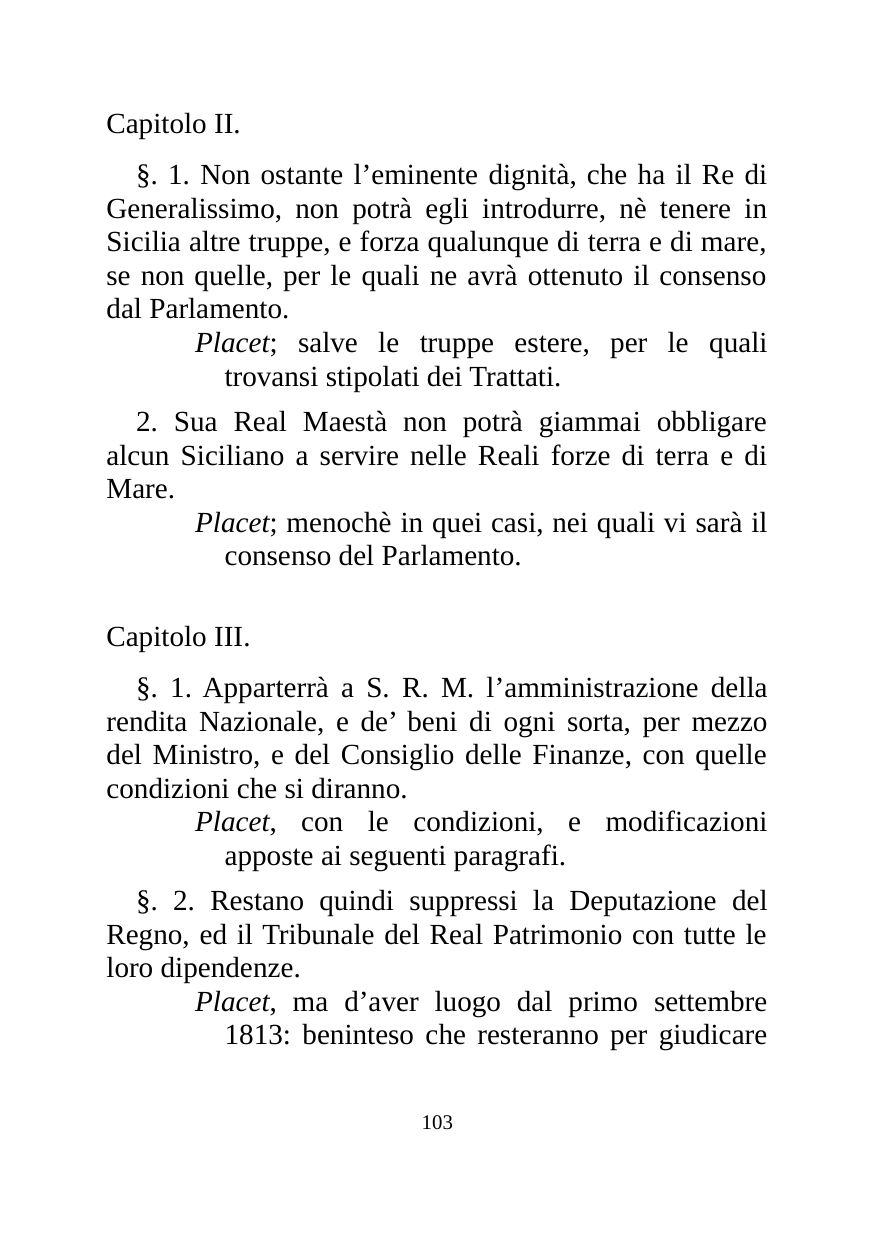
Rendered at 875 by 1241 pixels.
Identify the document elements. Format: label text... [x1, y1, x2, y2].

text §. 2. Restano quindi suppressi la Deputazione del Regno, ed il Tribunale del Real Patrimonio con tutte le loro dipendenze. [106, 883, 768, 984]
text Placet, ma d’aver luogo dal primo settembre 1813: beninteso che resteranno per giudicare [195, 984, 768, 1051]
text 2. Sua Real Maestà non potrà giammai obbligare alcun Siciliano a servire nelle Reali forze di terra e di Mare. [106, 404, 768, 505]
text §. 1. Apparterrà a S. R. M. l’amministrazione della rendita Nazionale, e de’ beni di ogni sorta, per mezzo del Ministro, e del Consiglio delle Finanze, con quelle condizioni che si diranno. [106, 670, 768, 804]
text Placet; salve le truppe estere, per le quali trovansi stipolati dei Trattati. [195, 325, 768, 392]
text Placet; menochè in quei casi, nei quali vi sarà il consenso del Parlamento. [195, 505, 768, 572]
text §. 1. Non ostante l’eminente dignità, che ha il Re di Generalissimo, non potrà egli introdurre, nè tenere in Sicilia altre truppe, e forza qualunque di terra e di mare, se non quelle, per le quali ne avrà ottenuto il consenso dal Parlamento. [106, 157, 768, 325]
subtitle Capitolo II. [106, 106, 768, 140]
subtitle Capitolo III. [106, 619, 768, 652]
text Placet, con le condizioni, e modificazioni apposte ai seguenti paragrafi. [195, 804, 768, 871]
